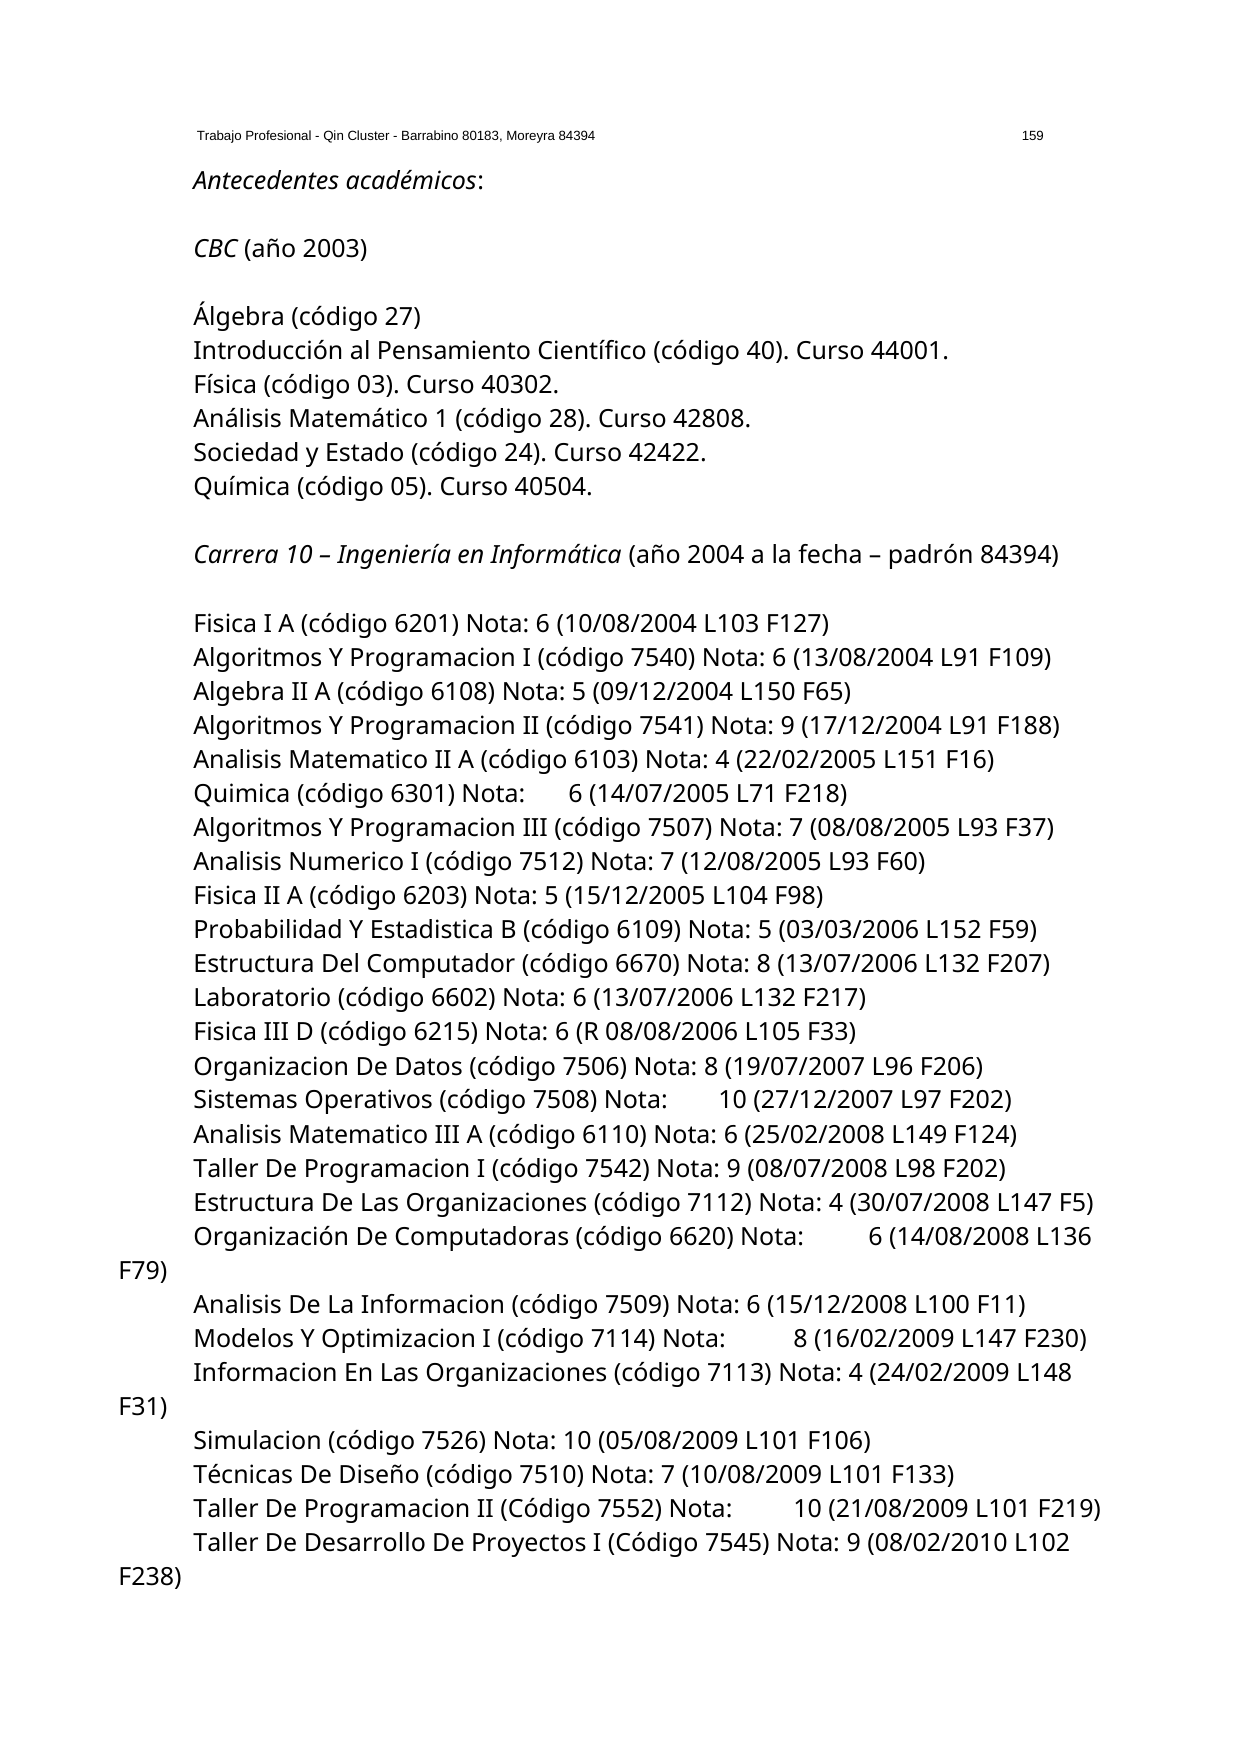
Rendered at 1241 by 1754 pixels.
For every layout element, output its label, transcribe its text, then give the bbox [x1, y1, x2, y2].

text Algoritmos Y Programacion III (código 7507) Nota: 7 (08/08/2005 L93 F37) [118, 810, 1122, 844]
text Fisica II A (código 6203) Nota: 5 (15/12/2005 L104 F98) [118, 878, 1122, 912]
text Modelos Y Optimizacion I (código 7114) Nota: 8 (16/02/2009 L147 F230) [118, 1321, 1122, 1355]
text Análisis Matemático 1 (código 28). Curso 42808. [118, 401, 1122, 435]
text Fisica III D (código 6215) Nota: 6 (R 08/08/2006 L105 F33) [118, 1014, 1122, 1048]
text Organizacion De Datos (código 7506) Nota: 8 (19/07/2007 L96 F206) [118, 1048, 1122, 1082]
text Probabilidad Y Estadistica B (código 6109) Nota: 5 (03/03/2006 L152 F59) [118, 912, 1122, 946]
text Simulacion (código 7526) Nota: 10 (05/08/2009 L101 F106) [118, 1423, 1122, 1457]
text Analisis Matematico III A (código 6110) Nota: 6 (25/02/2008 L149 F124) [118, 1116, 1122, 1150]
text Organización De Computadoras (código 6620) Nota: 6 (14/08/2008 L136 F79) [118, 1218, 1122, 1287]
text Fisica I A (código 6201) Nota: 6 (10/08/2004 L103 F127) [118, 605, 1122, 639]
text Álgebra (código 27) [118, 299, 1122, 333]
text Taller De Programacion I (código 7542) Nota: 9 (08/07/2008 L98 F202) [118, 1150, 1122, 1184]
text Laboratorio (código 6602) Nota: 6 (13/07/2006 L132 F217) [118, 980, 1122, 1014]
text Taller De Desarrollo De Proyectos I (Código 7545) Nota: 9 (08/02/2010 L102 F238) [118, 1525, 1122, 1593]
text Estructura Del Computador (código 6670) Nota: 8 (13/07/2006 L132 F207) [118, 946, 1122, 980]
text Antecedentes académicos: [118, 162, 1122, 197]
text Estructura De Las Organizaciones (código 7112) Nota: 4 (30/07/2008 L147 F5) [118, 1184, 1122, 1218]
text Sociedad y Estado (código 24). Curso 42422. [118, 435, 1122, 469]
text Algebra II A (código 6108) Nota: 5 (09/12/2004 L150 F65) [118, 673, 1122, 707]
text Informacion En Las Organizaciones (código 7113) Nota: 4 (24/02/2009 L148 F31) [118, 1355, 1122, 1423]
text CBC (año 2003) [118, 231, 1122, 265]
text Analisis De La Informacion (código 7509) Nota: 6 (15/12/2008 L100 F11) [118, 1287, 1122, 1321]
text Sistemas Operativos (código 7508) Nota: 10 (27/12/2007 L97 F202) [118, 1082, 1122, 1116]
text Algoritmos Y Programacion II (código 7541) Nota: 9 (17/12/2004 L91 F188) [118, 707, 1122, 742]
text Química (código 05). Curso 40504. [118, 469, 1122, 503]
text Física (código 03). Curso 40302. [118, 367, 1122, 401]
text Técnicas De Diseño (código 7510) Nota: 7 (10/08/2009 L101 F133) [118, 1457, 1122, 1491]
text Analisis Numerico I (código 7512) Nota: 7 (12/08/2005 L93 F60) [118, 844, 1122, 878]
text Algoritmos Y Programacion I (código 7540) Nota: 6 (13/08/2004 L91 F109) [118, 639, 1122, 673]
text Introducción al Pensamiento Científico (código 40). Curso 44001. [118, 333, 1122, 367]
text Carrera 10 – Ingeniería en Informática (año 2004 a la fecha – padrón 84394) [118, 537, 1122, 571]
text Quimica (código 6301) Nota: 6 (14/07/2005 L71 F218) [118, 776, 1122, 810]
text Analisis Matematico II A (código 6103) Nota: 4 (22/02/2005 L151 F16) [118, 742, 1122, 776]
text Taller De Programacion II (Código 7552) Nota: 10 (21/08/2009 L101 F219) [118, 1491, 1122, 1525]
